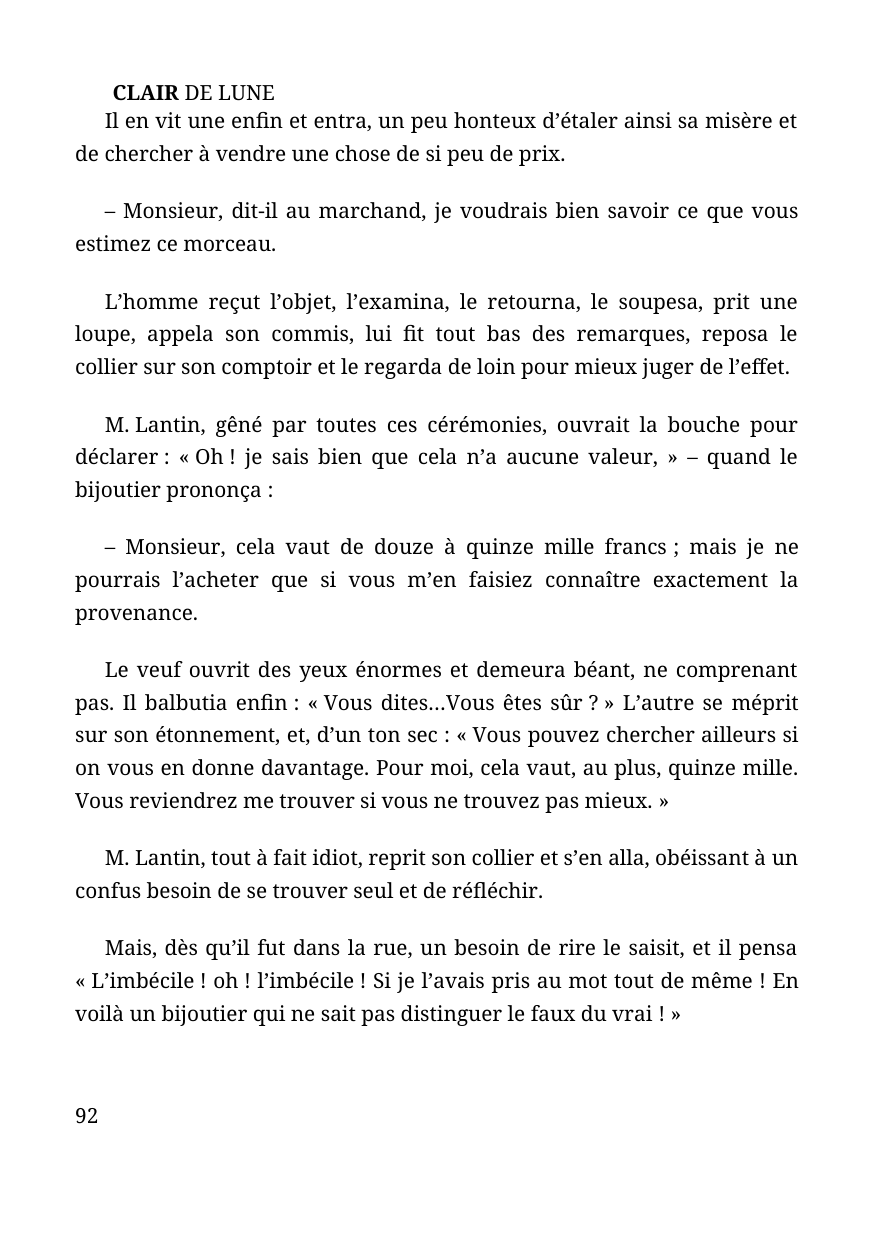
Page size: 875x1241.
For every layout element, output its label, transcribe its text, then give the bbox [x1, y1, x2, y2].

text Mais, dès qu’il fut dans la rue, un besoin de rire le saisit, et il pensa « L’imbécile ! oh ! l’imbécile ! Si je l’avais pris au mot tout de même ! En voilà un bijoutier qui ne sait pas distinguer le faux du vrai ! » [75, 933, 799, 1027]
text M. Lantin, tout à fait idiot, reprit son collier et s’en alla, obéissant à un confus besoin de se trouver seul et de réfléchir. [75, 843, 799, 904]
text Le veuf ouvrit des yeux énormes et demeura béant, ne comprenant pas. Il balbutia enfin : « Vous dites…Vous êtes sûr ? » L’autre se méprit sur son étonnement, et, d’un ton sec : « Vous pouvez chercher ailleurs si on vous en donne davantage. Pour moi, cela vaut, au plus, quinze mille. Vous reviendrez me trouver si vous ne trouvez pas mieux. » [75, 655, 799, 814]
text – Monsieur, dit-il au marchand, je voudrais bien savoir ce que vous estimez ce morceau. [75, 197, 799, 258]
text M. Lantin, gêné par toutes ces cérémonies, ouvrait la bouche pour déclarer : « Oh ! je sais bien que cela n’a aucune valeur, » – quand le bijoutier prononça : [75, 410, 799, 503]
text – Monsieur, cela vaut de douze à quinze mille francs ; mais je ne pourrais l’acheter que si vous m’en faisiez connaître exactement la provenance. [75, 532, 799, 626]
text L’homme reçut l’objet, l’examina, le retourna, le soupesa, prit une loupe, appela son commis, lui fit tout bas des remarques, reposa le collier sur son comptoir et le regarda de loin pour mieux juger de l’effet. [75, 287, 799, 381]
text Il en vit une enfin et entra, un peu honteux d’étaler ainsi sa misère et de chercher à vendre une chose de si peu de prix. [75, 106, 799, 167]
